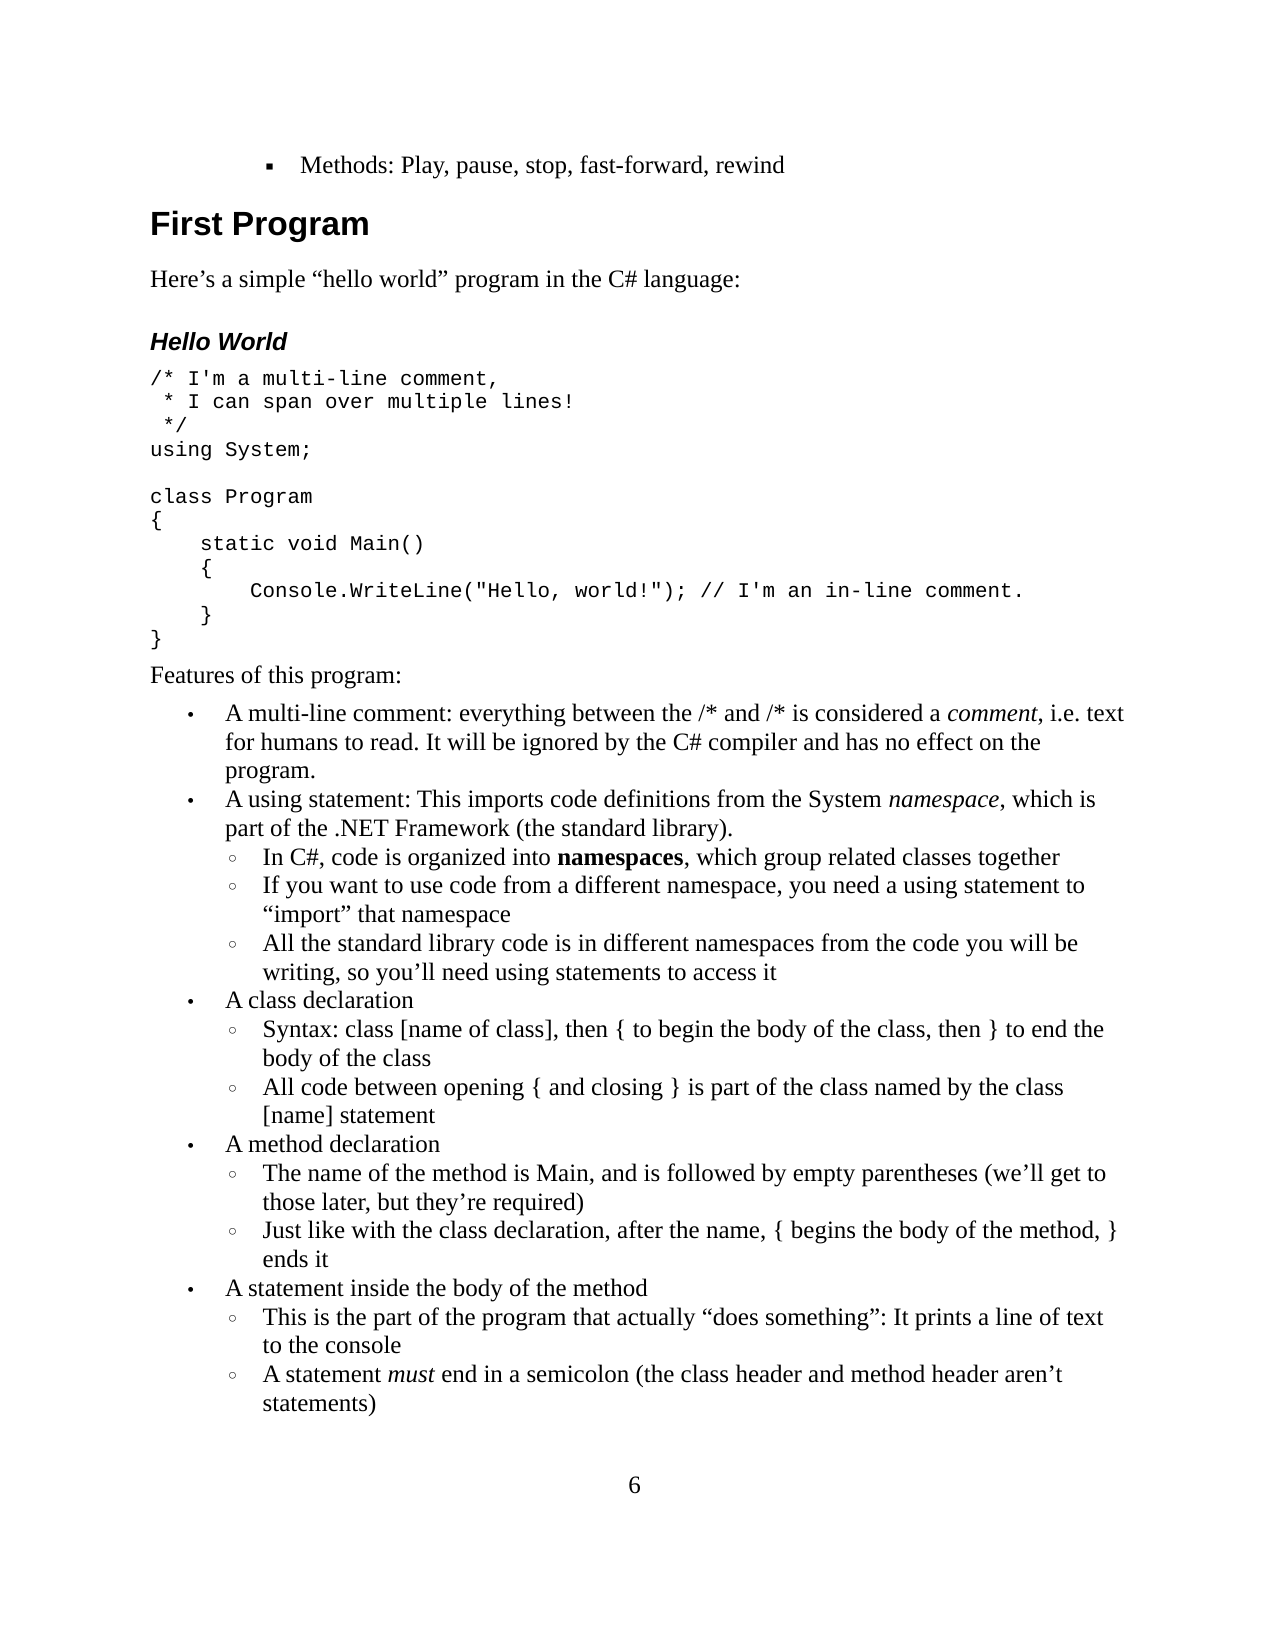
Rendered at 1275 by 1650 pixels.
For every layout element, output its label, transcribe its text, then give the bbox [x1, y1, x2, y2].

subtitle First Program [150, 204, 1125, 242]
list A class declaration [187, 986, 1125, 1014]
text Console.WriteLine("Hello, world!"); // I'm an in-line comment. [150, 580, 1125, 604]
text } [150, 604, 1125, 628]
list A method declaration [187, 1129, 1125, 1158]
list In C#, code is organized into namespaces, which group related classes together [225, 842, 1125, 871]
list A using statement: This imports code definitions from the System namespace, which is part of the .NET Framework (the standard library). [187, 784, 1125, 842]
list All code between opening { and closing } is part of the class named by the class [name] statement [225, 1072, 1125, 1129]
text using System; [150, 438, 1125, 462]
list A statement must end in a semicolon (the class header and method header aren’t statements) [225, 1359, 1125, 1417]
text Features of this program: [150, 660, 1125, 689]
text /* I'm a multi-line comment, [150, 368, 1125, 391]
subtitle Hello World [150, 327, 1125, 355]
text { [150, 557, 1125, 580]
list The name of the method is Main, and is followed by empty parentheses (we’ll get to those later, but they’re required) [225, 1158, 1125, 1216]
list Syntax: class [name of class], then { to begin the body of the class, then } to end the body of the class [225, 1014, 1125, 1072]
text { [150, 509, 1125, 533]
text */ [150, 415, 1125, 438]
text Here’s a simple “hello world” program in the C# language: [150, 264, 1125, 293]
text static void Main() [150, 533, 1125, 557]
list A multi-line comment: everything between the /* and /* is considered a comment, i.e. text for humans to read. It will be ignored by the C# compiler and has no effect on the program. [187, 698, 1125, 784]
list Just like with the class declaration, after the name, { begins the body of the method, } ends it [225, 1216, 1125, 1273]
list All the standard library code is in different namespaces from the code you will be writing, so you’ll need using statements to access it [225, 928, 1125, 986]
text } [150, 628, 1125, 651]
list A statement inside the body of the method [187, 1273, 1125, 1302]
text * I can span over multiple lines! [150, 391, 1125, 415]
text class Program [150, 486, 1125, 509]
list This is the part of the program that actually “does something”: It prints a line of text to the console [225, 1302, 1125, 1359]
list If you want to use code from a different namespace, you need a using statement to “import” that namespace [225, 871, 1125, 928]
list Methods: Play, pause, stop, fast-forward, rewind [262, 150, 1125, 179]
